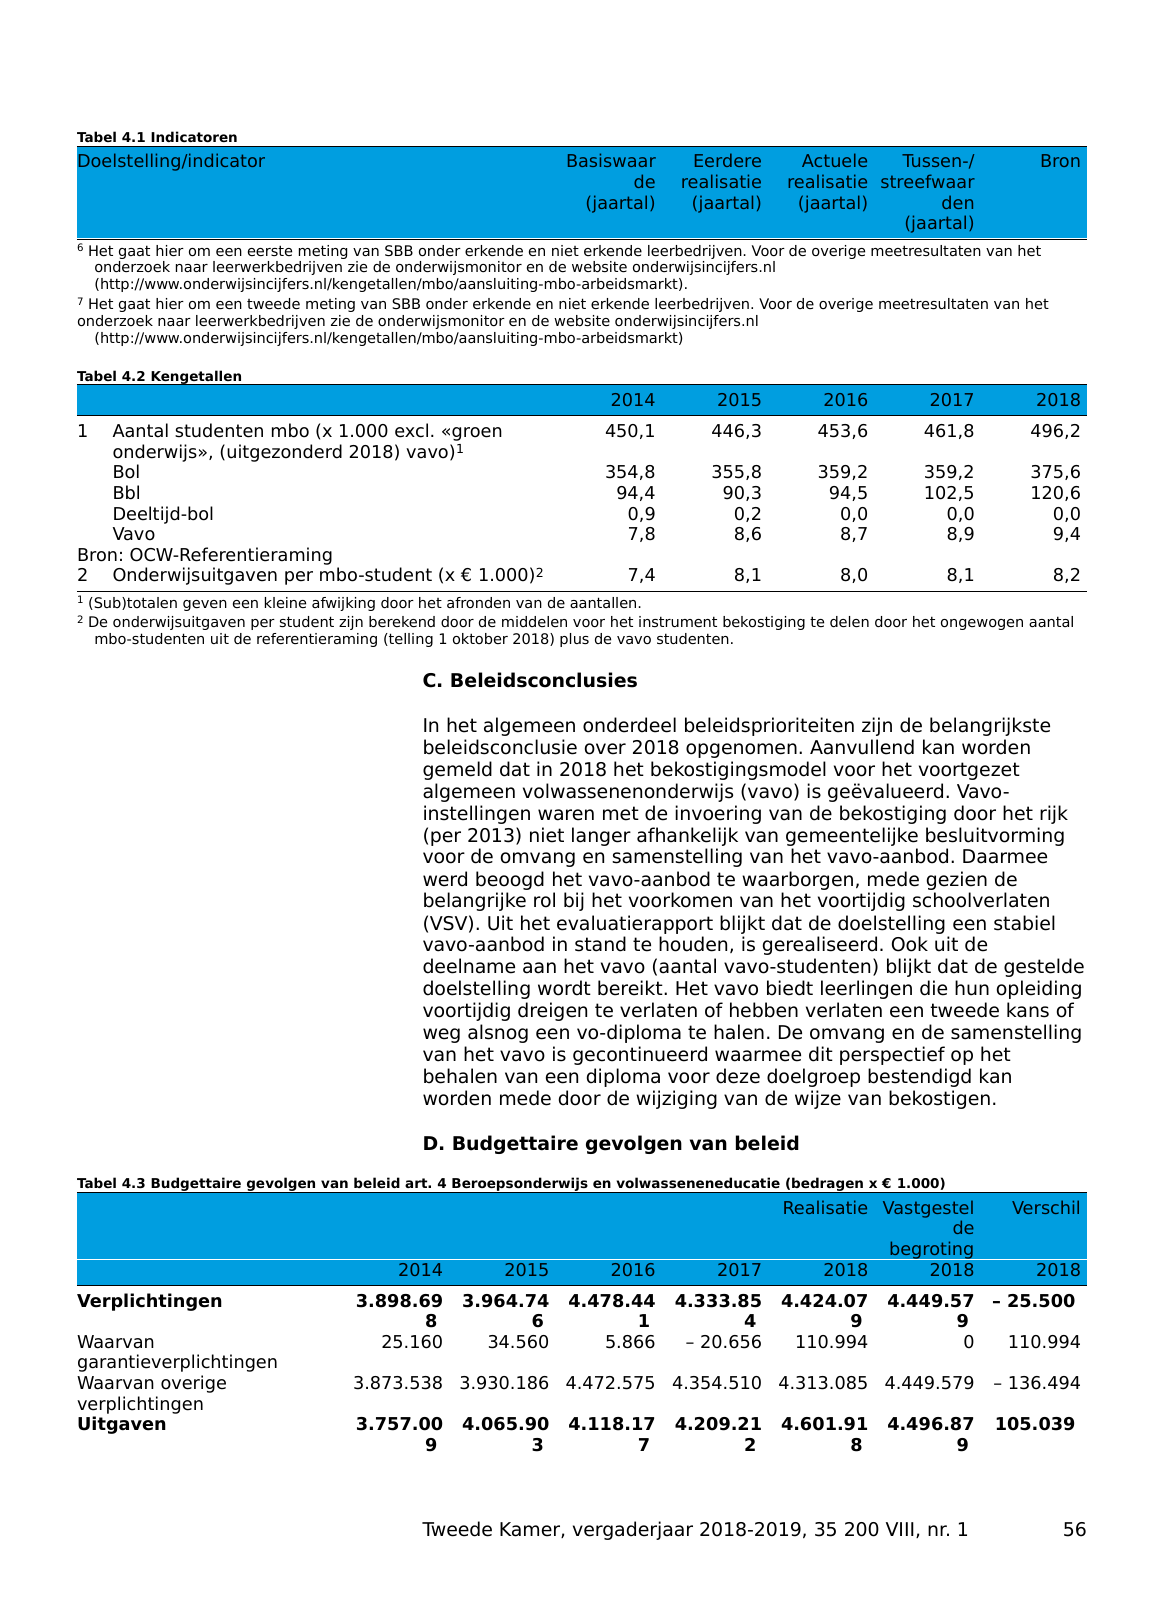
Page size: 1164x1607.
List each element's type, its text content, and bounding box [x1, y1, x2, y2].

table_cell [343, 1193, 449, 1259]
table_cell [106, 385, 555, 415]
table_cell [106, 1260, 136, 1285]
table_cell 4.065.903 [449, 1414, 555, 1456]
table_cell 0,0 [874, 504, 980, 524]
table_cell [661, 545, 768, 565]
table_cell Bbl [106, 483, 555, 503]
table_cell 2 [77, 565, 106, 591]
table_cell 0,2 [661, 504, 768, 524]
table_cell 4.313.085 [768, 1373, 874, 1414]
subtitle C. Beleidsconclusies [422, 670, 1087, 692]
table_cell Uitgaven [77, 1414, 342, 1456]
table_cell 2017 [874, 385, 980, 415]
table_cell Tussen-/streefwaarden (jaartal) [874, 147, 980, 238]
table_cell 7,8 [555, 524, 661, 545]
table_cell 4.478.441 [555, 1286, 661, 1332]
table_cell [874, 545, 980, 565]
table_cell [106, 1193, 136, 1259]
table_cell 496,2 [980, 416, 1087, 462]
table_cell 2014 [555, 385, 661, 415]
table_cell 359,2 [874, 462, 980, 483]
table_header Tabel 4.3 Budgettaire gevolgen van beleid art. 4 Beroepsonderwijs en volwasseneneducatie (bedragen x € 1.000) [77, 1176, 1087, 1192]
table_cell 34.560 [449, 1332, 555, 1373]
table_cell 450,1 [555, 416, 661, 462]
table_cell Vavo [106, 524, 555, 545]
table_cell [77, 462, 106, 483]
table_cell 0,0 [768, 504, 874, 524]
table_cell 8,1 [874, 565, 980, 591]
table_cell 120,6 [980, 483, 1087, 503]
table_cell [77, 1193, 106, 1259]
table_cell Realisatie [768, 1193, 874, 1259]
table_cell 6 Het gaat hier om een eerste meting van SBB onder erkende en niet erkende leerbedrijven. Voor de overige meetresultaten van het onderzoek naar leerwerkbedrijven zie de onderwijsmonitor en de website onderwijsincijfers.nl (http://www.onderwijsincijfers.nl/kengetallen/mbo/aansluiting-mbo-arbeidsmarkt). 7 Het gaat hier om een tweede meting van SBB onder erkende en niet erkende leerbedrijven. Voor de overige meetresultaten van het onderzoek naar leerwerkbedrijven zie de onderwijsmonitor en de website onderwijsincijfers.nl (http://www.onderwijsincijfers.nl/kengetallen/mbo/aansluiting-mbo-arbeidsmarkt) [77, 240, 1087, 347]
table_cell 3.873.538 [343, 1373, 449, 1414]
table_header Tabel 4.2 Kengetallen [77, 369, 1087, 384]
table_cell Actuele realisatie (jaartal) [768, 147, 874, 238]
table_cell 355,8 [661, 462, 768, 483]
table_cell 0,0 [980, 504, 1087, 524]
table_cell 1 [77, 416, 106, 462]
table_cell 2015 [449, 1260, 555, 1285]
table_cell 5.866 [555, 1332, 661, 1373]
table_cell Onderwijsuitgaven per mbo-student (x € 1.000)2 [106, 565, 555, 591]
table_cell 3.964.746 [449, 1286, 555, 1332]
table_cell 354,8 [555, 462, 661, 483]
table_cell [980, 545, 1087, 565]
table_cell Doelstelling/indicator [77, 147, 555, 238]
table_cell [768, 545, 874, 565]
table_cell Verplichtingen [77, 1286, 342, 1332]
table_cell 8,2 [980, 565, 1087, 591]
table_cell 4.209.212 [661, 1414, 768, 1456]
table_cell 7,4 [555, 565, 661, 591]
table_cell 359,2 [768, 462, 874, 483]
table_cell 4.449.579 [874, 1286, 980, 1332]
table_cell 4.354.510 [661, 1373, 768, 1414]
table_cell 446,3 [661, 416, 768, 462]
table_cell 8,0 [768, 565, 874, 591]
table_cell 453,6 [768, 416, 874, 462]
table_cell 90,3 [661, 483, 768, 503]
table_cell 3.757.009 [343, 1414, 449, 1456]
table_cell 0,9 [555, 504, 661, 524]
table_cell [77, 385, 106, 415]
table_cell 94,4 [555, 483, 661, 503]
table_cell 2017 [661, 1260, 768, 1285]
table_cell 25.160 [343, 1332, 449, 1373]
table_cell 2018 [980, 1260, 1087, 1285]
table_cell 1 (Sub)totalen geven een kleine afwijking door het afronden van de aantallen. 2 De onderwijsuitgaven per student zijn berekend door de middelen voor het instrument bekostiging te delen door het ongewogen aantal mbo-studenten uit de referentieraming (telling 1 oktober 2018) plus de vavo studenten. [77, 592, 1087, 648]
table_cell [661, 1193, 768, 1259]
table_cell Bron: OCW-Referentieraming [77, 545, 555, 565]
table_cell [449, 1193, 555, 1259]
table_cell Waarvan garantieverplichtingen [77, 1332, 342, 1373]
table_cell [555, 545, 661, 565]
subtitle D. Budgettaire gevolgen van beleid [422, 1132, 1087, 1154]
table_cell 8,7 [768, 524, 874, 545]
table_cell 375,6 [980, 462, 1087, 483]
table_cell 4.449.579 [874, 1373, 980, 1414]
table_cell Eerdere realisatie (jaartal) [661, 147, 768, 238]
table_cell – 25.500 [980, 1286, 1087, 1332]
table_cell 3.898.698 [343, 1286, 449, 1332]
table_cell 4.118.177 [555, 1414, 661, 1456]
table_cell 4.472.575 [555, 1373, 661, 1414]
table_cell 102,5 [874, 483, 980, 503]
table_cell 461,8 [874, 416, 980, 462]
table_cell 0 [874, 1332, 980, 1373]
table_cell [77, 524, 106, 545]
table_cell [136, 1260, 342, 1285]
table_cell 2014 [343, 1260, 449, 1285]
table_cell 8,6 [661, 524, 768, 545]
table_cell 105.039 [980, 1414, 1087, 1456]
table_cell 2016 [768, 385, 874, 415]
table_cell 2018 [980, 385, 1087, 415]
table_cell [77, 483, 106, 503]
table_cell 2018 [874, 1260, 980, 1285]
text In het algemeen onderdeel beleidsprioriteiten zijn de belangrijkste beleidsconclusie over 2018 opgenomen. Aanvullend kan worden gemeld dat in 2018 het bekostigingsmodel voor het voortgezet algemeen volwassenenonderwijs (vavo) is geëvalueerd. Vavo-instellingen waren met de invoering van de bekostiging door het rijk (per 2013) niet langer afhankelijk van gemeentelijke besluitvorming voor de omvang en samenstelling van het vavo-aanbod. Daarmee werd beoogd het vavo-aanbod te waarborgen, mede gezien de belangrijke rol bij het voorkomen van het voortijdig schoolverlaten (VSV). Uit het evaluatierapport blijkt dat de doelstelling een stabiel vavo-aanbod in stand te houden, is gerealiseerd. Ook uit de deelname aan het vavo (aantal vavo-studenten) blijkt dat de gestelde doelstelling wordt bereikt. Het vavo biedt leerlingen die hun opleiding voortijdig dreigen te verlaten of hebben verlaten een tweede kans of weg alsnog een vo-diploma te halen. De omvang en de samenstelling van het vavo is gecontinueerd waarmee dit perspectief op het behalen van een diploma voor deze doelgroep bestendigd kan worden mede door de wijziging van de wijze van bekostigen. [422, 714, 1087, 1110]
table_cell [136, 1193, 342, 1259]
table_cell 110.994 [980, 1332, 1087, 1373]
table_cell 4.424.079 [768, 1286, 874, 1332]
table_cell 2015 [661, 385, 768, 415]
table_cell Vastgestelde begroting [874, 1193, 980, 1259]
table_cell 9,4 [980, 524, 1087, 545]
table_cell 8,1 [661, 565, 768, 591]
table_cell Waarvan overige verplichtingen [77, 1373, 342, 1414]
table_cell 110.994 [768, 1332, 874, 1373]
table_cell 3.930.186 [449, 1373, 555, 1414]
table_cell – 136.494 [980, 1373, 1087, 1414]
table_cell Basiswaarde (jaartal) [555, 147, 661, 238]
table_cell 94,5 [768, 483, 874, 503]
table_header Tabel 4.1 Indicatoren [77, 130, 1087, 146]
table_cell Bol [106, 462, 555, 483]
table_cell Verschil [980, 1193, 1087, 1259]
table_cell Aantal studenten mbo (x 1.000 excl. «groen onderwijs», (uitgezonderd 2018) vavo)1 [106, 416, 555, 462]
table_cell 8,9 [874, 524, 980, 545]
table_cell 4.333.854 [661, 1286, 768, 1332]
table_cell Deeltijd-bol [106, 504, 555, 524]
table_cell 4.601.918 [768, 1414, 874, 1456]
table_cell 2018 [768, 1260, 874, 1285]
table_cell Bron [980, 147, 1087, 238]
table_cell [77, 504, 106, 524]
table_cell 2016 [555, 1260, 661, 1285]
table_cell [555, 1193, 661, 1259]
table_cell 4.496.879 [874, 1414, 980, 1456]
table_cell [77, 1260, 106, 1285]
table_cell – 20.656 [661, 1332, 768, 1373]
